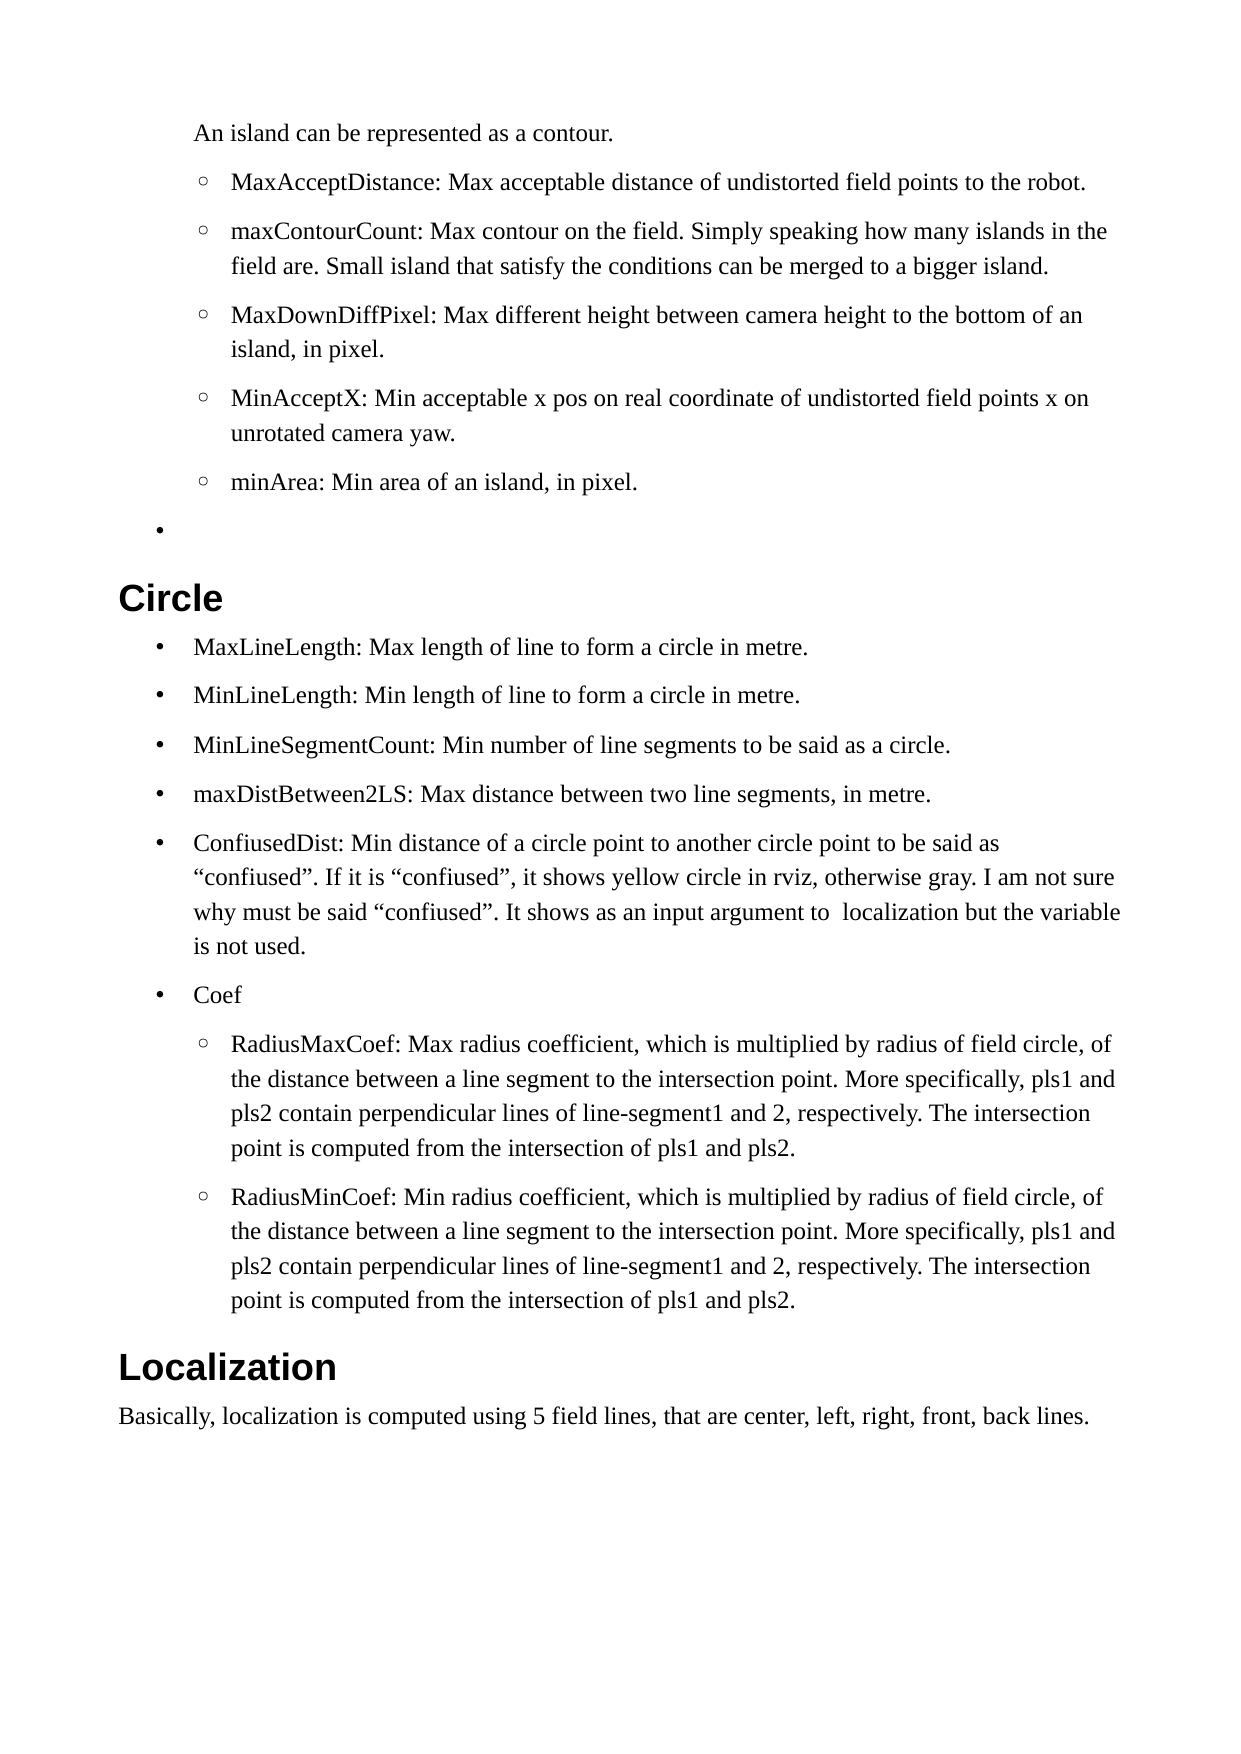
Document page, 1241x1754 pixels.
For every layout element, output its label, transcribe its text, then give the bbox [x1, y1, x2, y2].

subtitle Localization [118, 1345, 1122, 1388]
list ConfiusedDist: Min distance of a circle point to another circle point to be said as “confiused”. If it is “confiused”, it shows yellow circle in rviz, otherwise gray. I am not sure why must be said “confiused”. It shows as an input argument to localization but the variable is not used. [156, 828, 1122, 960]
text Basically, localization is computed using 5 field lines, that are center, left, right, front, back lines. [118, 1401, 1122, 1430]
list MinAcceptX: Min acceptable x pos on real coordinate of undistorted field points x on unrotated camera yaw. [193, 383, 1122, 447]
list maxContourCount: Max contour on the field. Simply speaking how many islands in the field are. Small island that satisfy the conditions can be merged to a bigger island. [193, 216, 1122, 279]
list minArea: Min area of an island, in pixel. [193, 467, 1122, 496]
list RadiusMinCoef: Min radius coefficient, which is multiplied by radius of field circle, of the distance between a line segment to the intersection point. More specifically, pls1 and pls2 contain perpendicular lines of line-segment1 and 2, respectively. The intersection point is computed from the intersection of pls1 and pls2. [193, 1182, 1122, 1314]
list MinLineLength: Min length of line to form a circle in metre. [156, 681, 1122, 709]
list MinLineSegmentCount: Min number of line segments to be said as a circle. [156, 730, 1122, 758]
list An island can be represented as a contour. [156, 118, 1122, 147]
list maxDistBetween2LS: Max distance between two line segments, in metre. [156, 779, 1122, 807]
list Coef [156, 980, 1122, 1009]
list MaxLineLength: Max length of line to form a circle in metre. [156, 632, 1122, 660]
subtitle Circle [118, 575, 1122, 619]
list MaxDownDiffPixel: Max different height between camera height to the bottom of an island, in pixel. [193, 300, 1122, 363]
list RadiusMaxCoef: Max radius coefficient, which is multiplied by radius of field circle, of the distance between a line segment to the intersection point. More specifically, pls1 and pls2 contain perpendicular lines of line-segment1 and 2, respectively. The intersection point is computed from the intersection of pls1 and pls2. [193, 1029, 1122, 1162]
list MaxAcceptDistance: Max acceptable distance of undistorted field points to the robot. [193, 167, 1122, 196]
